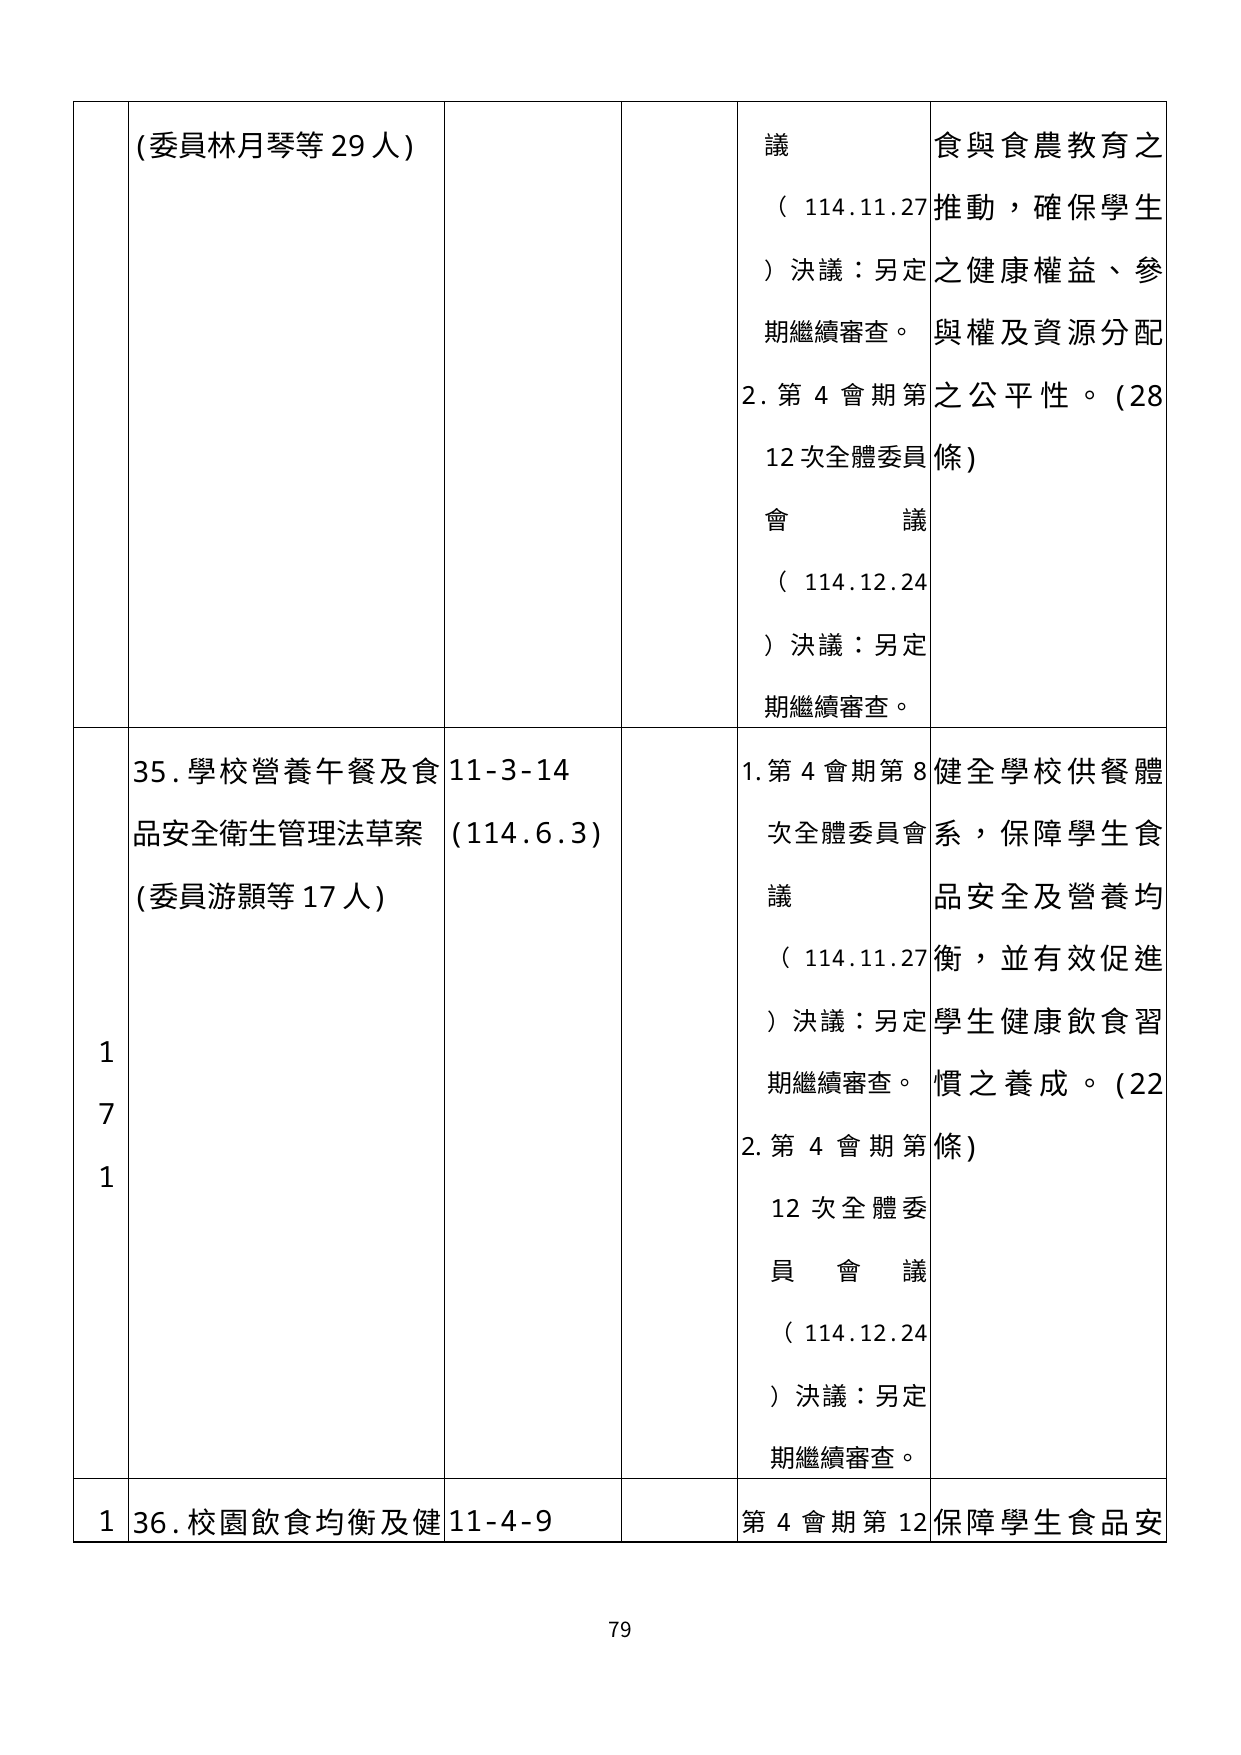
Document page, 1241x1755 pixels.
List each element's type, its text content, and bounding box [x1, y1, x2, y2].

table_cell [622, 728, 737, 1478]
table_cell [74, 1479, 128, 1541]
table_cell 11-4-9 [445, 1479, 621, 1541]
table_cell 食與食農教育之推動，確保學生之健康權益、參與權及資源分配之公平性。(28條) [931, 102, 1166, 727]
table_cell 議（114.11.27）決議：另定期繼續審查。 2.第4會期第12次全體委員會議（114.12.24）決議：另定期繼續審查。 [738, 102, 930, 727]
table_cell 第4會期第8次全體委員會議（114.11.27）決議：另定期繼續審查。 第4會期第12次全體委員會議（114.12.24）決議：另定期繼續審查。 [738, 728, 930, 1478]
table_cell 健全學校供餐體系，保障學生食品安全及營養均衡，並有效促進學生健康飲食習慣之養成。(22條) [931, 728, 1166, 1478]
table_cell [622, 1479, 737, 1541]
table_cell 保障學生食品安 [931, 1479, 1166, 1541]
table_cell [622, 102, 737, 727]
table_cell 第4會期第12 [738, 1479, 930, 1541]
table_cell [74, 102, 128, 727]
table_cell 11-3-14 (114.6.3) [445, 728, 621, 1478]
table_cell 36.校園飲食均衡及健 [129, 1479, 444, 1541]
table_cell (委員林月琴等29人) [129, 102, 444, 727]
table_cell 35.學校營養午餐及食品安全衛生管理法草案 (委員游顥等17人) [129, 728, 444, 1478]
table_cell [445, 102, 621, 727]
table_cell [74, 728, 128, 1478]
